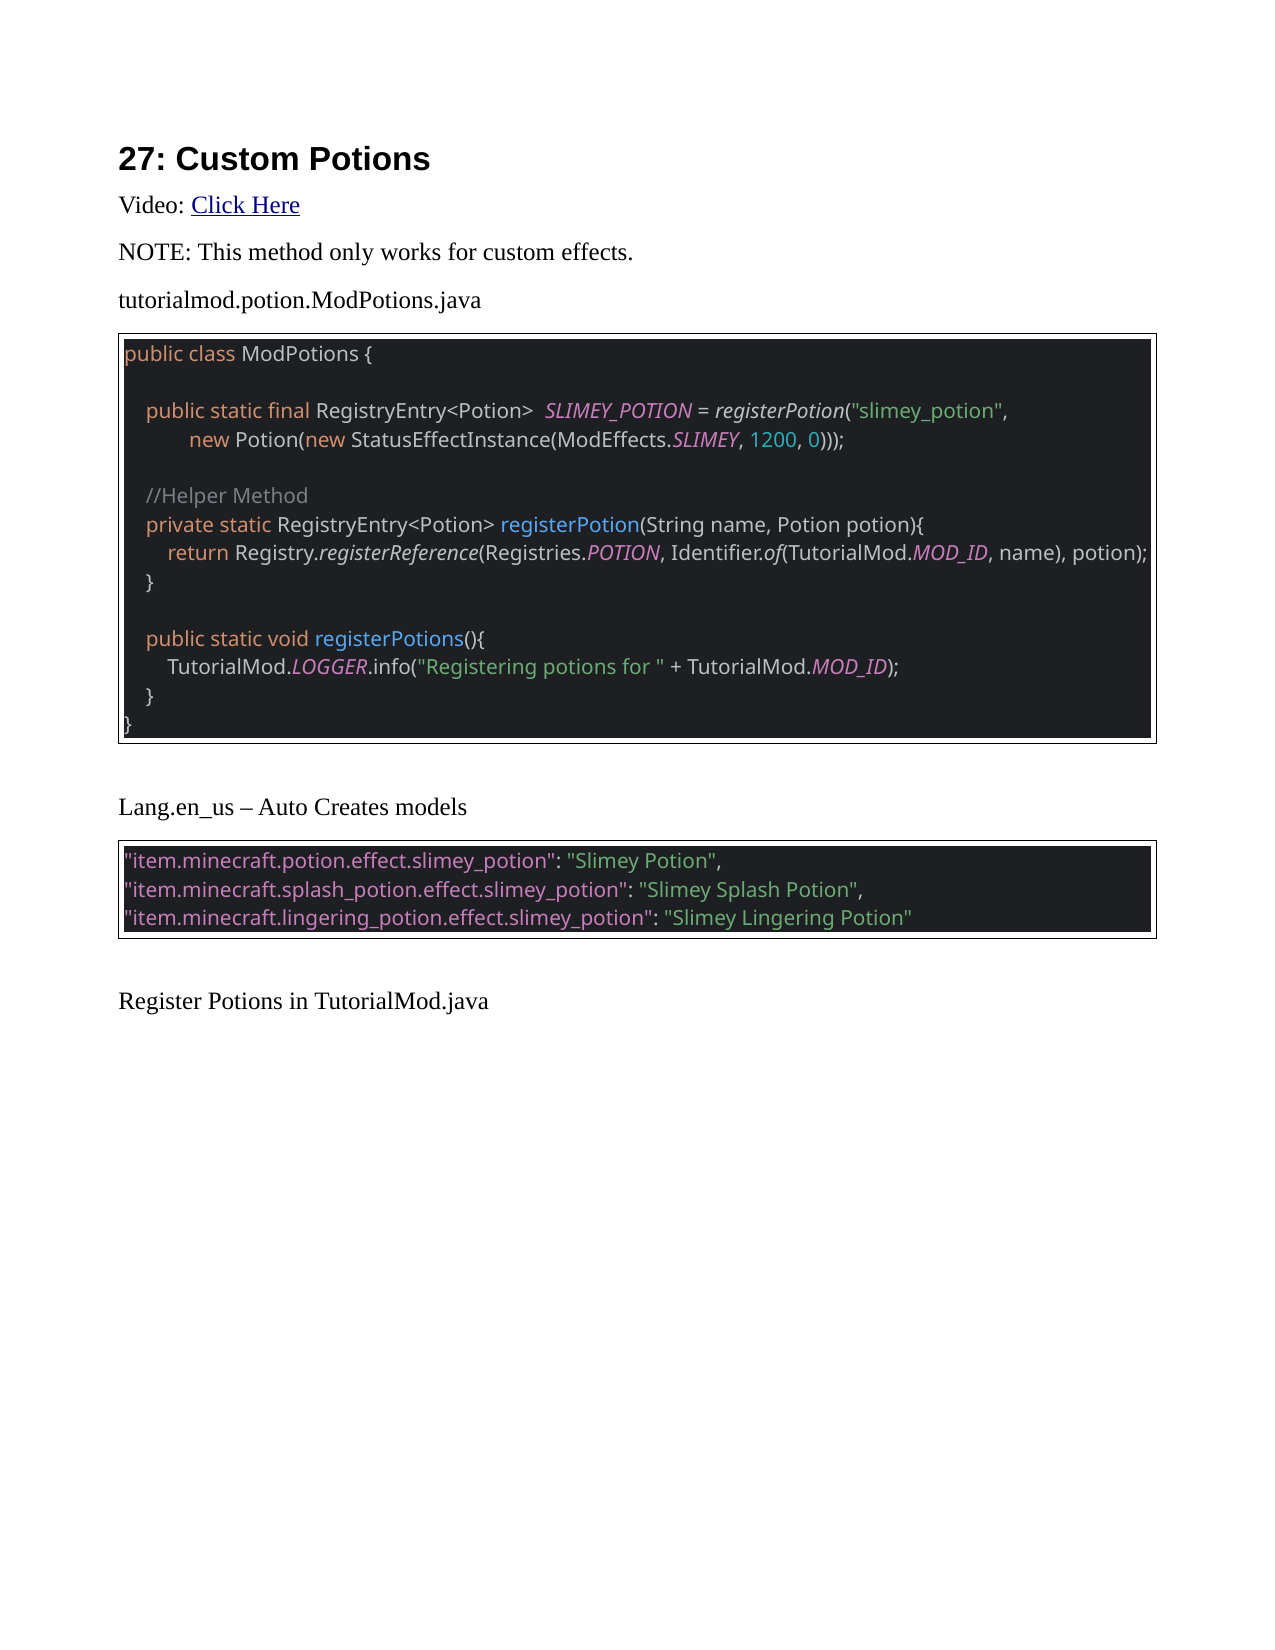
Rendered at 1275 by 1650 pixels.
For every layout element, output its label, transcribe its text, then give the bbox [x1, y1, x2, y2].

text tutorialmod.potion.ModPotions.java [118, 285, 1157, 314]
subtitle 27: Custom Potions [118, 139, 1157, 177]
text Lang.en_us – Auto Creates models [118, 792, 1157, 821]
table_header public class ModPotions { public static final RegistryEntry<Potion> SLIMEY_POTION = registerPotion("slimey_potion", new Potion(new StatusEffectInstance(ModEffects.SLIMEY, 1200, 0))); //Helper Method private static RegistryEntry<Potion> registerPotion(String name, Potion potion){ return Registry.registerReference(Registries.POTION, Identifier.of(TutorialMod.MOD_ID, name), potion); } public static void registerPotions(){ TutorialMod.LOGGER.info("Registering potions for " + TutorialMod.MOD_ID); } } [119, 334, 1156, 743]
text Video: Click Here [118, 190, 1157, 219]
text Register Potions in TutorialMod.java [118, 986, 1157, 1015]
text NOTE: This method only works for custom effects. [118, 237, 1157, 266]
table_header "item.minecraft.potion.effect.slimey_potion": "Slimey Potion", "item.minecraft.splash_potion.effect.slimey_potion": "Slimey Splash Potion", "item.minecraft.lingering_potion.effect.slimey_potion": "Slimey Lingering Potion" [119, 841, 1156, 937]
